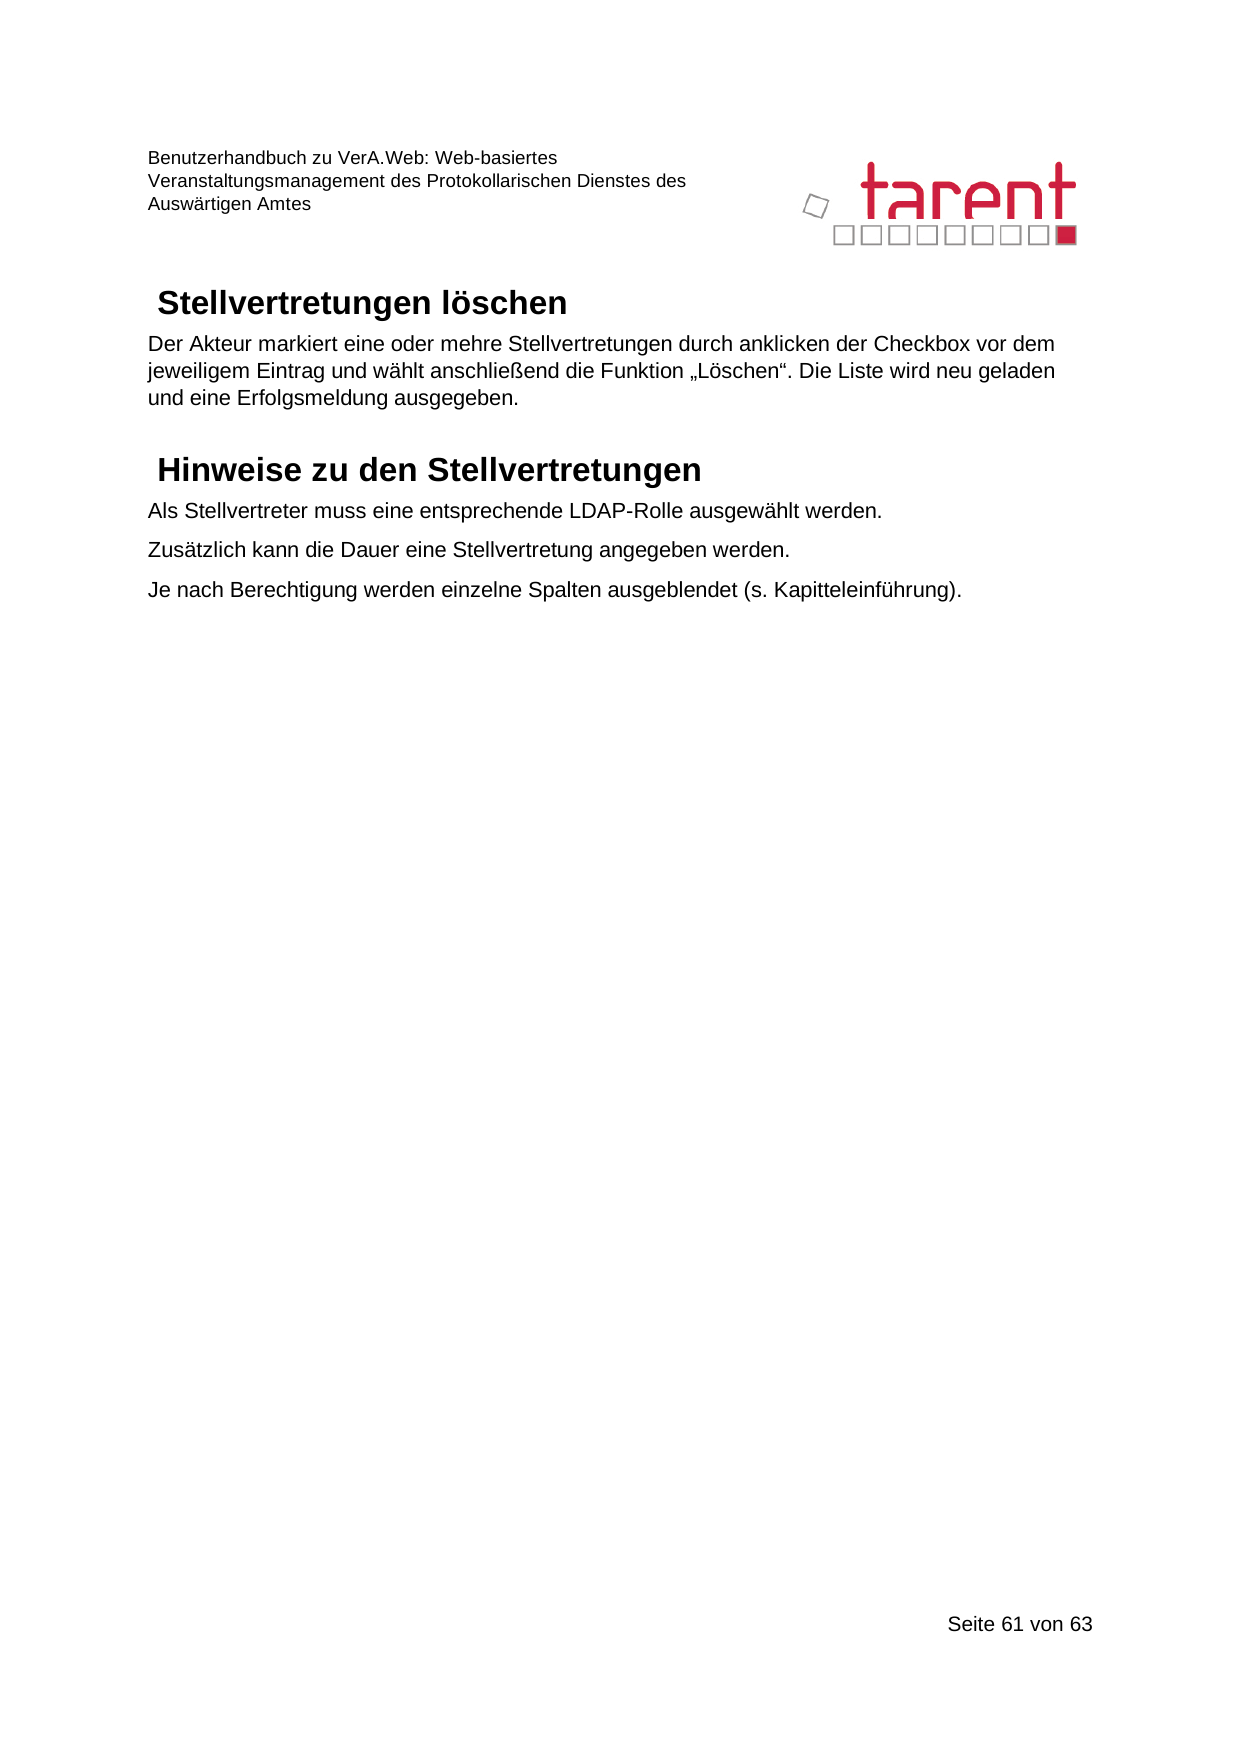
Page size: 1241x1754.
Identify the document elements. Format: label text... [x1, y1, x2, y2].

text Als Stellvertreter muss eine entsprechende LDAP-Rolle ausgewählt werden. [148, 498, 1092, 523]
subtitle Stellvertretungen löschen [148, 284, 1092, 321]
subtitle Hinweise zu den Stellvertretungen [148, 451, 1092, 488]
text Je nach Berechtigung werden einzelne Spalten ausgeblendet (s. Kapitteleinführung). [148, 577, 1092, 601]
text Zusätzlich kann die Dauer eine Stellvertretung angegeben werden. [148, 538, 1092, 562]
text Der Akteur markiert eine oder mehre Stellvertretungen durch anklicken der Checkbox vor dem jeweiligem Eintrag und wählt anschließend die Funktion „Löschen“. Die Liste wird neu geladen und eine Erfolgsmeldung ausgegeben. [148, 331, 1092, 409]
picture [790, 151, 1091, 255]
